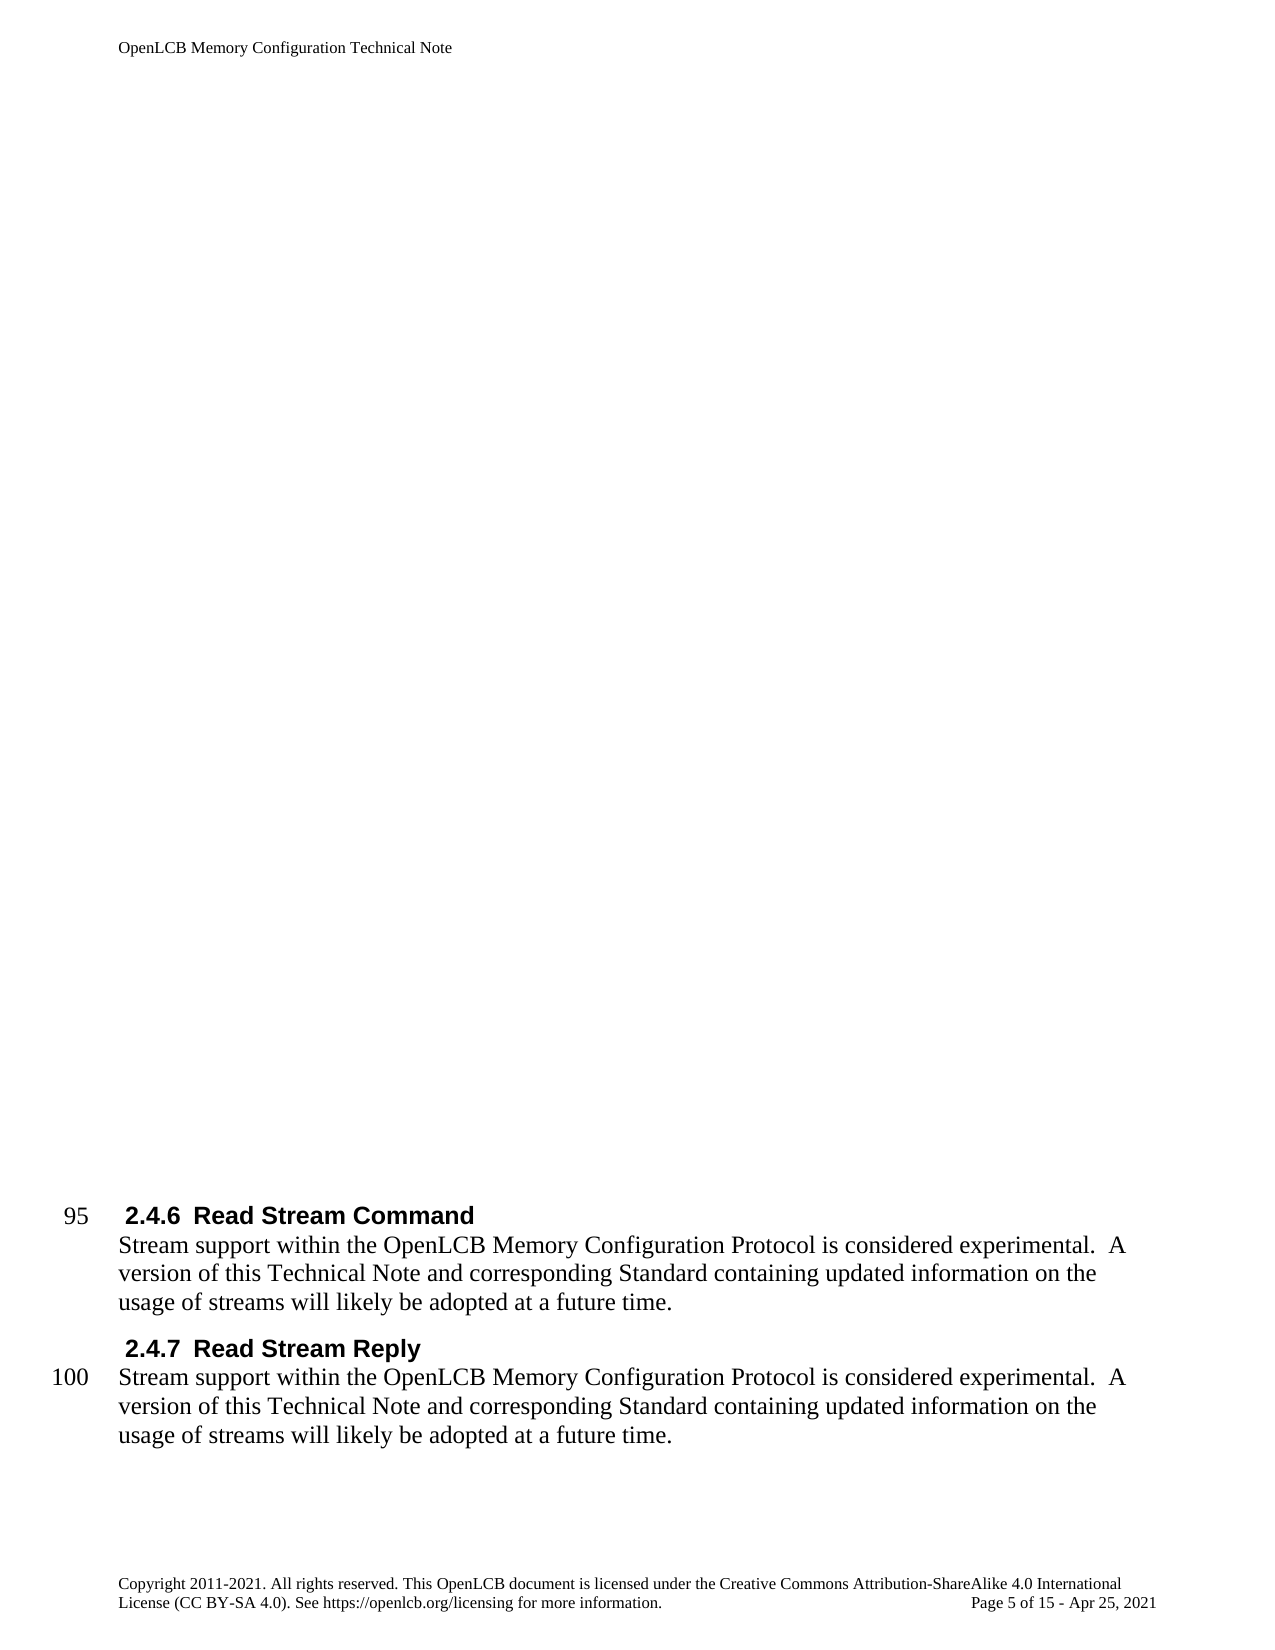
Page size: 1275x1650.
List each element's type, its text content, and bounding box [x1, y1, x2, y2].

text Stream support within the OpenLCB Memory Configuration Protocol is considered experimental. A version of this Technical Note and corresponding Standard containing updated information on the usage of streams will likely be adopted at a future time. [118, 1362, 1157, 1449]
subtitle Read Stream Reply [118, 1334, 1157, 1362]
text Stream support within the OpenLCB Memory Configuration Protocol is considered experimental. A version of this Technical Note and corresponding Standard containing updated information on the usage of streams will likely be adopted at a future time. [118, 1230, 1157, 1316]
subtitle Read Stream Command [118, 1201, 1157, 1230]
